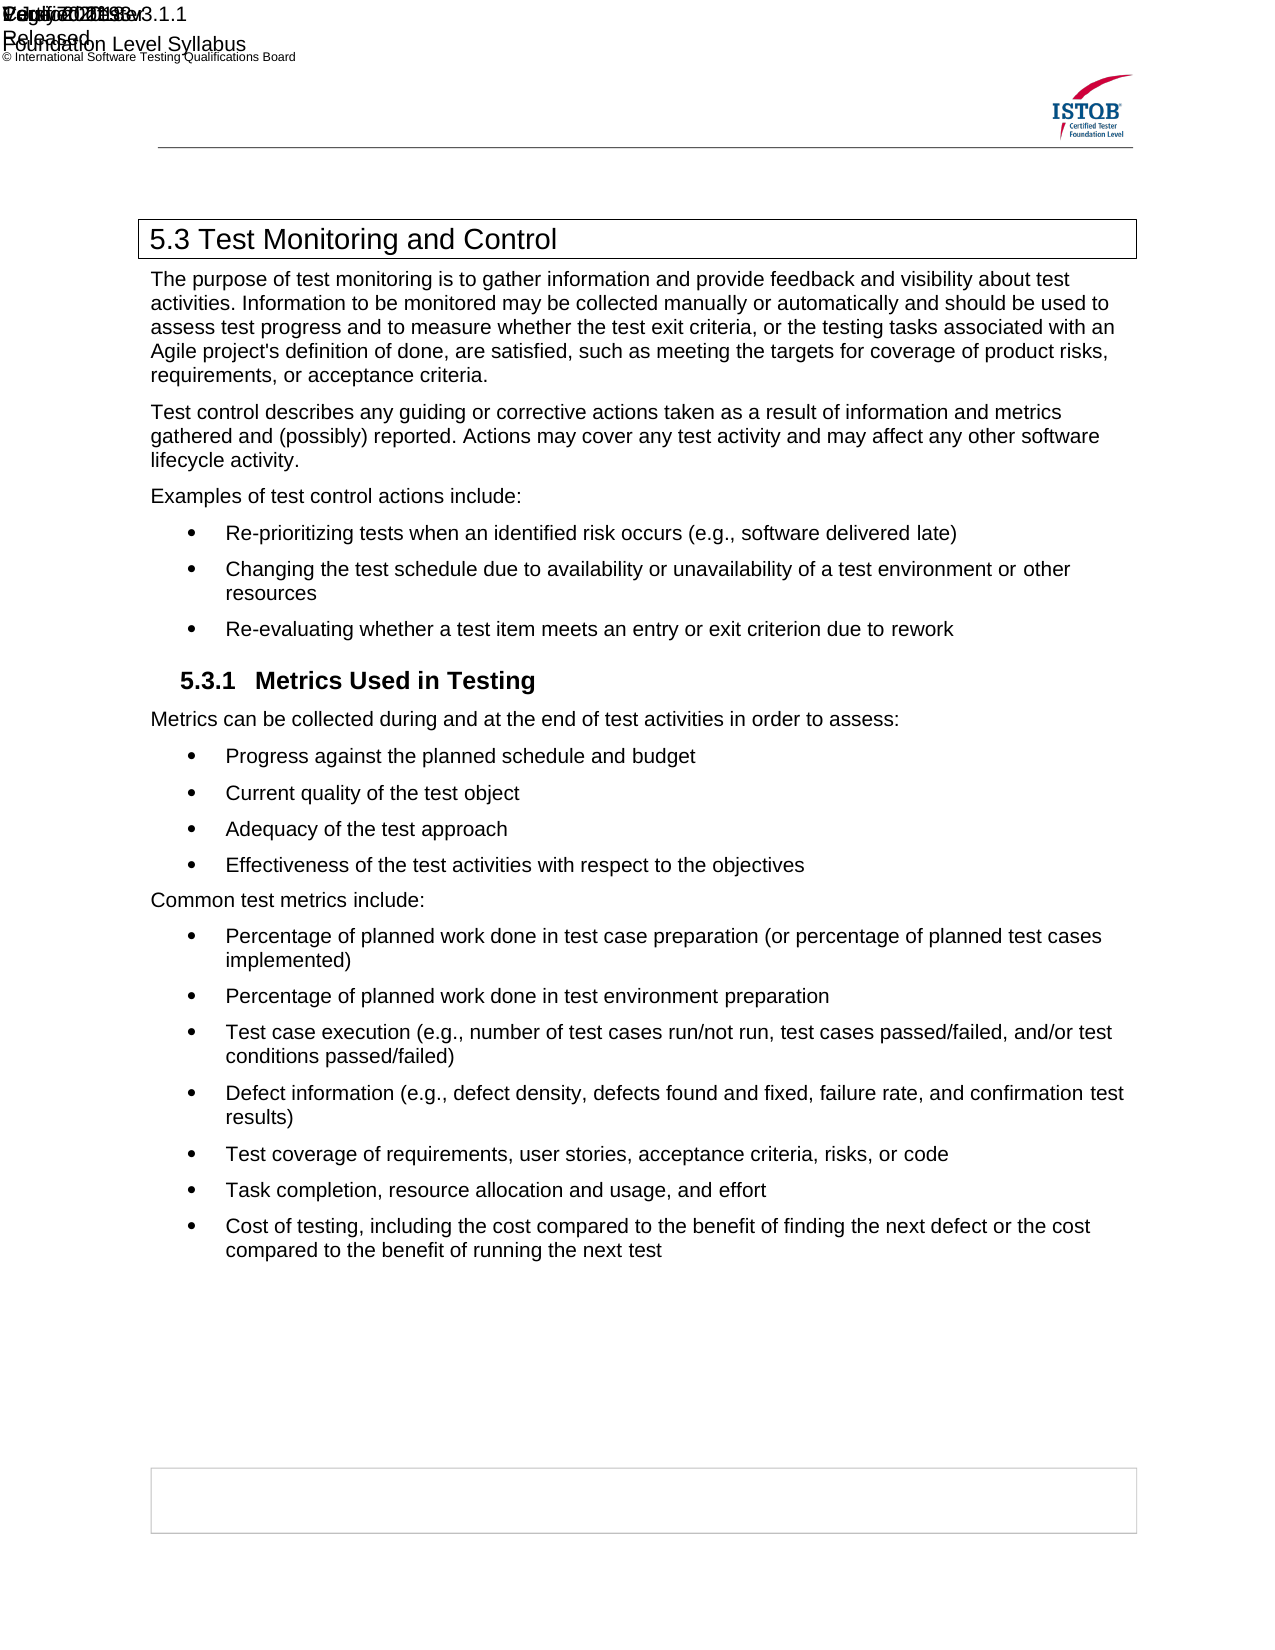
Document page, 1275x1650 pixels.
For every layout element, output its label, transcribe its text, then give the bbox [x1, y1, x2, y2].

text Metrics can be collected during and at the end of test activities in order to assess: [150, 707, 1150, 731]
list Effectiveness of the test activities with respect to the objectives Common test metrics include: [150, 853, 806, 912]
list Re-evaluating whether a test item meets an entry or exit criterion due to rework [188, 617, 1150, 641]
list Test case execution (e.g., number of test cases run/not run, test cases passed/failed, and/or test conditions passed/failed) [188, 1020, 1114, 1068]
list Adequacy of the test approach [188, 817, 1150, 841]
list Re-prioritizing tests when an identified risk occurs (e.g., software delivered late) [188, 521, 1150, 545]
list Defect information (e.g., defect density, defects found and fixed, failure rate, and confirmation test results) [188, 1081, 1124, 1129]
text The purpose of test monitoring is to gather information and provide feedback and visibility about test activities. Information to be monitored may be collected manually or automatically and should be used to assess test progress and to measure whether the test exit criteria, or the testing tasks associated with an Agile project's definition of done, are satisfied, such as meeting the targets for coverage of product risks, requirements, or acceptance criteria. [150, 267, 1118, 387]
list Current quality of the test object [188, 780, 1150, 804]
list Task completion, resource allocation and usage, and effort [188, 1177, 1150, 1201]
list Progress against the planned schedule and budget [188, 744, 1150, 768]
list Test coverage of requirements, user stories, acceptance criteria, risks, or code [188, 1141, 1150, 1165]
list Changing the test schedule due to availability or unavailability of a test environment or other resources [188, 557, 1071, 605]
text 5.3 Test Monitoring and Control [149, 222, 1137, 256]
subtitle Metrics Used in Testing [180, 666, 1150, 695]
text Test control describes any guiding or corrective actions taken as a result of information and metrics gathered and (possibly) reported. Actions may cover any test activity and may affect any other software lifecycle activity. [150, 399, 1103, 471]
list Percentage of planned work done in test case preparation (or percentage of planned test cases implemented) [188, 924, 1104, 972]
list Cost of testing, including the cost compared to the benefit of finding the next defect or the cost compared to the benefit of running the next test [188, 1214, 1092, 1262]
text Examples of test control actions include: [150, 484, 1150, 508]
picture [1036, 58, 1148, 161]
list Percentage of planned work done in test environment preparation [188, 984, 1150, 1008]
